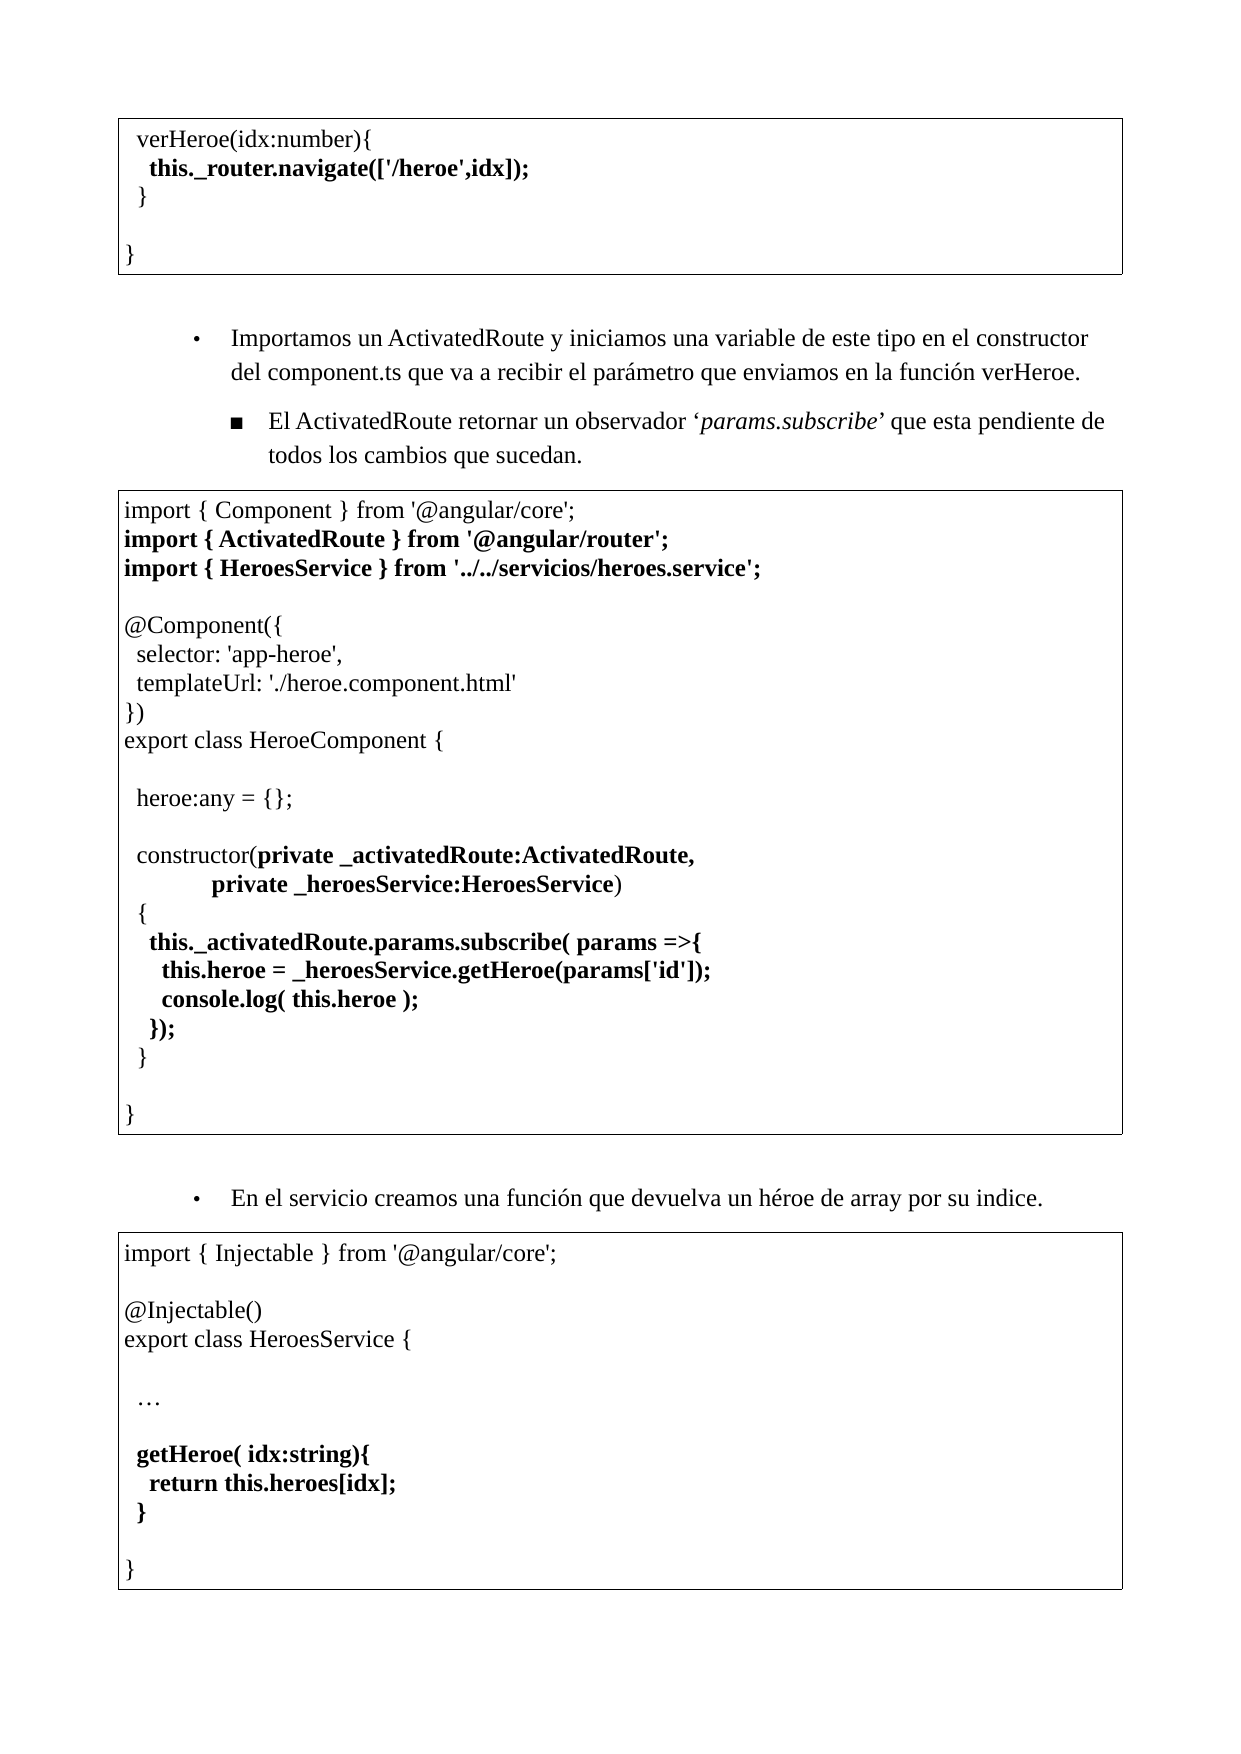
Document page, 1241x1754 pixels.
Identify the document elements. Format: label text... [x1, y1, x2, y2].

table_header import { Component } from '@angular/core'; import { ActivatedRoute } from '@angular/router'; import { HeroesService } from '../../servicios/heroes.service'; @Component({ selector: 'app-heroe', templateUrl: './heroe.component.html' }) export class HeroeComponent { heroe:any = {}; constructor(private _activatedRoute:ActivatedRoute, private _heroesService:HeroesService) { this._activatedRoute.params.subscribe( params =>{ this.heroe = _heroesService.getHeroe(params['id']); console.log( this.heroe ); }); } } [119, 491, 1122, 1134]
list Importamos un ActivatedRoute y iniciamos una variable de este tipo en el constructor del component.ts que va a recibir el parámetro que enviamos en la función verHeroe. [193, 323, 1122, 386]
list El ActivatedRoute retornar un observador ‘params.subscribe’ que esta pendiente de todos los cambios que sucedan. [231, 406, 1122, 469]
list En el servicio creamos una función que devuelva un héroe de array por su indice. [193, 1183, 1122, 1212]
table_header import { Injectable } from '@angular/core'; @Injectable() export class HeroesService { … getHeroe( idx:string){ return this.heroes[idx]; } } [119, 1233, 1122, 1588]
table_header verHeroe(idx:number){ this._router.navigate(['/heroe',idx]); } } [119, 119, 1122, 273]
